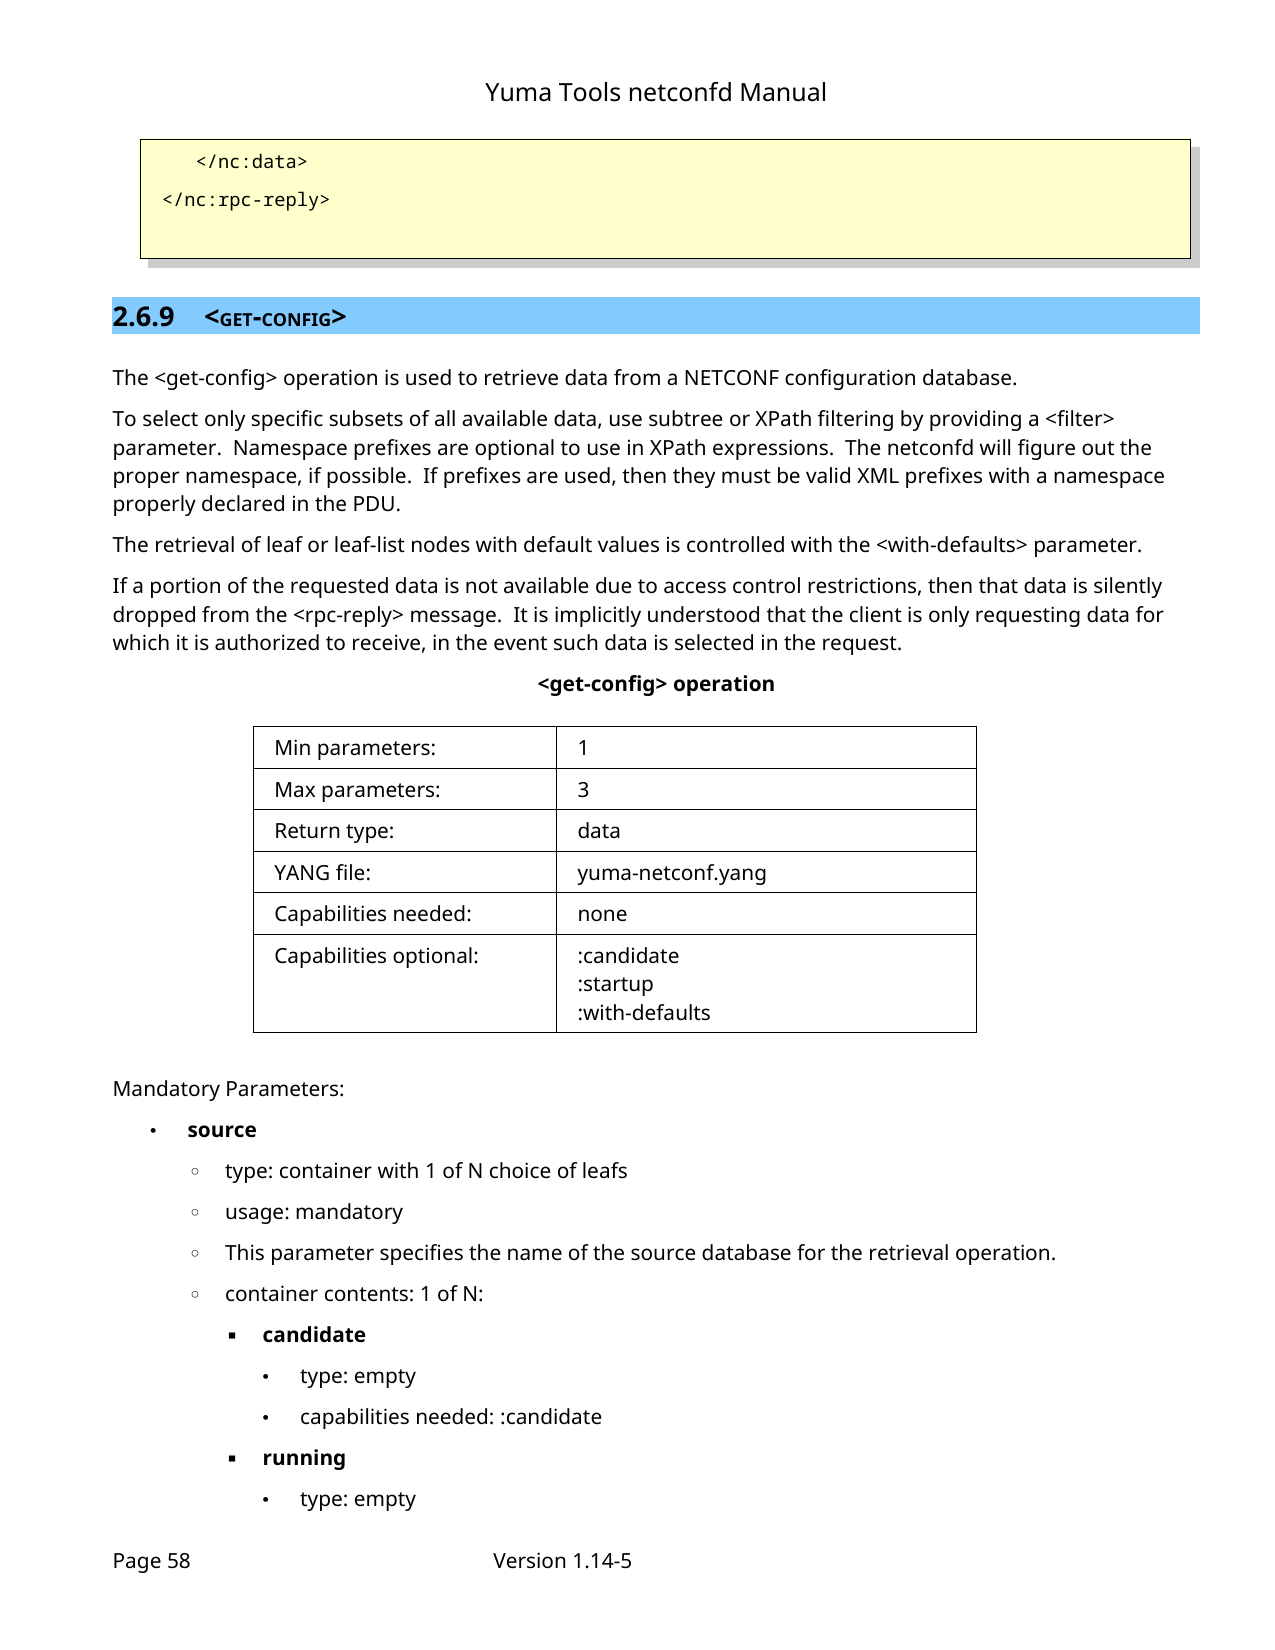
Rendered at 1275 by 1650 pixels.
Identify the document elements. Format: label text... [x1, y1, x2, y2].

table_cell YANG file: [254, 852, 556, 892]
list container contents: 1 of N: [187, 1279, 1200, 1307]
list type: empty [262, 1484, 1200, 1512]
text </nc:rpc-reply> [141, 176, 1190, 212]
table_cell data [557, 810, 976, 851]
list candidate [225, 1320, 1200, 1348]
text To select only specific subsets of all available data, use subtree or XPath filtering by providing a <filter> parameter. Namespace prefixes are optional to use in XPath expressions. The netconfd will figure out the proper namespace, if possible. If prefixes are used, then they must be valid XML prefixes with a namespace properly declared in the PDU. [112, 404, 1200, 518]
list type: empty [262, 1361, 1200, 1389]
text The retrieval of leaf or leaf-list nodes with default values is controlled with the <with-defaults> parameter. [112, 530, 1200, 559]
list usage: mandatory [187, 1197, 1200, 1226]
table_cell :candidate :startup :with-defaults [557, 935, 976, 1032]
table_cell Capabilities needed: [254, 893, 556, 934]
list type: container with 1 of N choice of leafs [187, 1156, 1200, 1184]
text Mandatory Parameters: [112, 1074, 1200, 1103]
table_cell none [557, 893, 976, 934]
list capabilities needed: :candidate [262, 1402, 1200, 1430]
list This parameter specifies the name of the source database for the retrieval operation. [187, 1238, 1200, 1266]
table_cell 3 [557, 769, 976, 809]
table_header Min parameters: [254, 727, 556, 768]
table_cell yuma-netconf.yang [557, 852, 976, 892]
table_cell Return type: [254, 810, 556, 851]
table_cell Capabilities optional: [254, 935, 556, 1032]
subtitle <get-config> [112, 297, 1200, 334]
table_cell Max parameters: [254, 769, 556, 809]
text The <get-config> operation is used to retrieve data from a NETCONF configuration database. [112, 363, 1200, 392]
text If a portion of the requested data is not available due to access control restrictions, then that data is silently dropped from the <rpc-reply> message. It is implicitly understood that the client is only requesting data for which it is authorized to receive, in the event such data is selected in the request. [112, 571, 1200, 657]
text </nc:data> [141, 140, 1190, 174]
list source [150, 1115, 1200, 1144]
list running [225, 1443, 1200, 1471]
table_header 1 [557, 727, 976, 768]
subtitle <get-config> operation [127, 669, 1185, 698]
